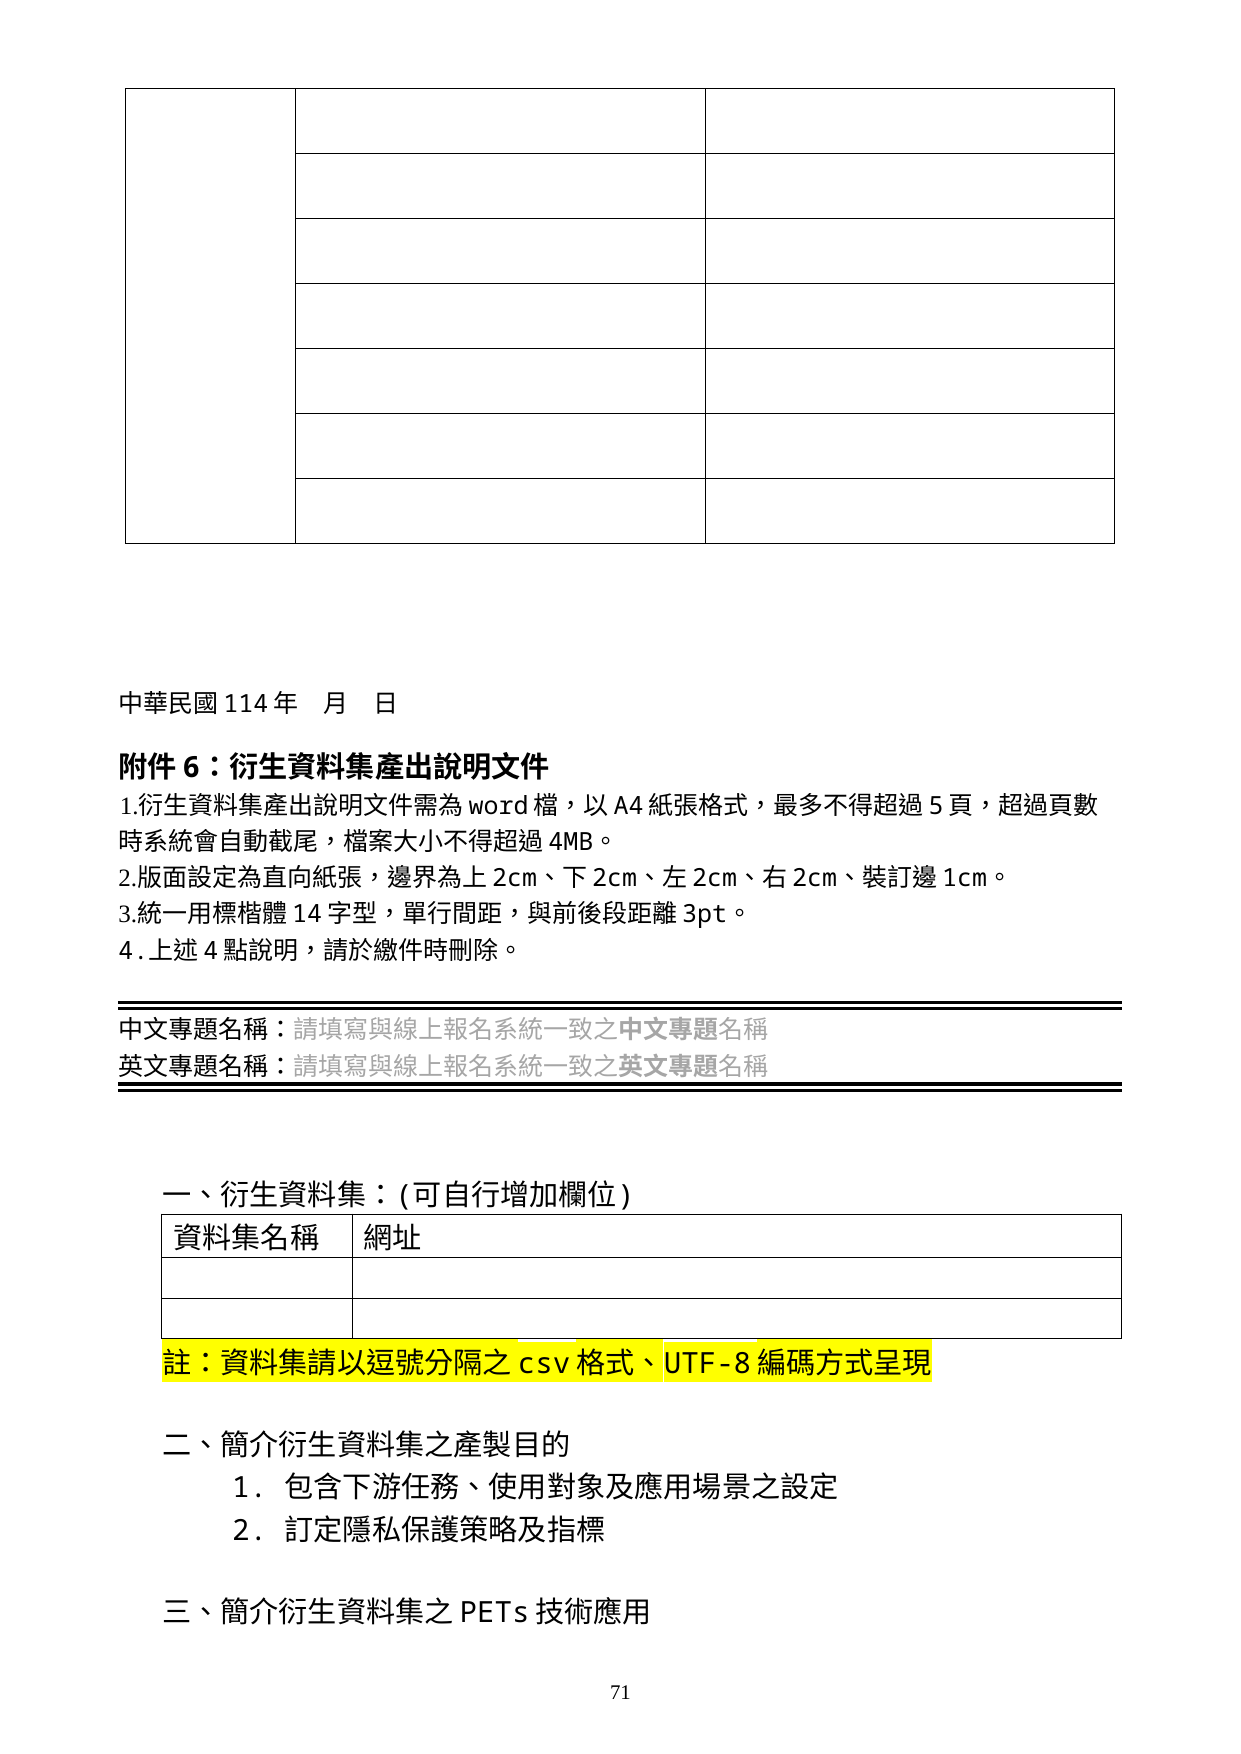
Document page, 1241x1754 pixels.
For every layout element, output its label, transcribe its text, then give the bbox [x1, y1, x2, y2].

text 三、簡介衍生資料集之PETs技術應用 [162, 1588, 1122, 1631]
table_header 資料集名稱 [162, 1215, 352, 1257]
table_cell [296, 89, 705, 153]
text 英文專題名稱：請填寫與線上報名系統一致之英文專題名稱 [118, 1037, 1122, 1082]
table_cell [353, 1258, 1121, 1298]
table_cell [296, 349, 705, 413]
table_cell [353, 1299, 1121, 1338]
text 2. 訂定隱私保護策略及指標 [162, 1506, 1122, 1548]
text 附件6：衍生資料集產出說明文件 [118, 723, 1122, 785]
table_cell [706, 414, 1114, 478]
table_cell [706, 154, 1114, 218]
table_cell [162, 1299, 352, 1338]
table_cell [296, 219, 705, 283]
table_header [126, 89, 295, 543]
table_cell [706, 284, 1114, 348]
table_cell [296, 479, 705, 543]
table_cell [296, 414, 705, 478]
list 上述4點說明，請於繳件時刪除。 [118, 930, 1122, 966]
list 衍生資料集產出說明文件需為word檔，以A4紙張格式，最多不得超過5頁，超過頁數時系統會自動截尾，檔案大小不得超過4MB。 [118, 785, 1122, 858]
table_header 網址 [353, 1215, 1121, 1257]
text 一、衍生資料集：(可自行增加欄位) [162, 1171, 1122, 1213]
text 註：資料集請以逗號分隔之csv格式、UTF-8編碼方式呈現 [162, 1339, 1122, 1382]
table_cell [706, 219, 1114, 283]
text 中文專題名稱：請填寫與線上報名系統一致之中文專題名稱 [118, 1010, 1122, 1037]
table_cell [296, 284, 705, 348]
list 統一用標楷體14字型，單行間距，與前後段距離3pt。 [118, 894, 1122, 930]
table_cell [162, 1258, 352, 1298]
text 中華民國114年 月 日 [118, 660, 1122, 723]
text 二、簡介衍生資料集之產製目的 [162, 1421, 1122, 1464]
table_cell [706, 479, 1114, 543]
table_cell [706, 89, 1114, 153]
text 1. 包含下游任務、使用對象及應用場景之設定 [162, 1464, 1122, 1506]
table_cell [296, 154, 705, 218]
table_cell [706, 349, 1114, 413]
list 版面設定為直向紙張，邊界為上2cm、下2cm、左2cm、右2cm、裝訂邊1cm。 [118, 858, 1122, 894]
